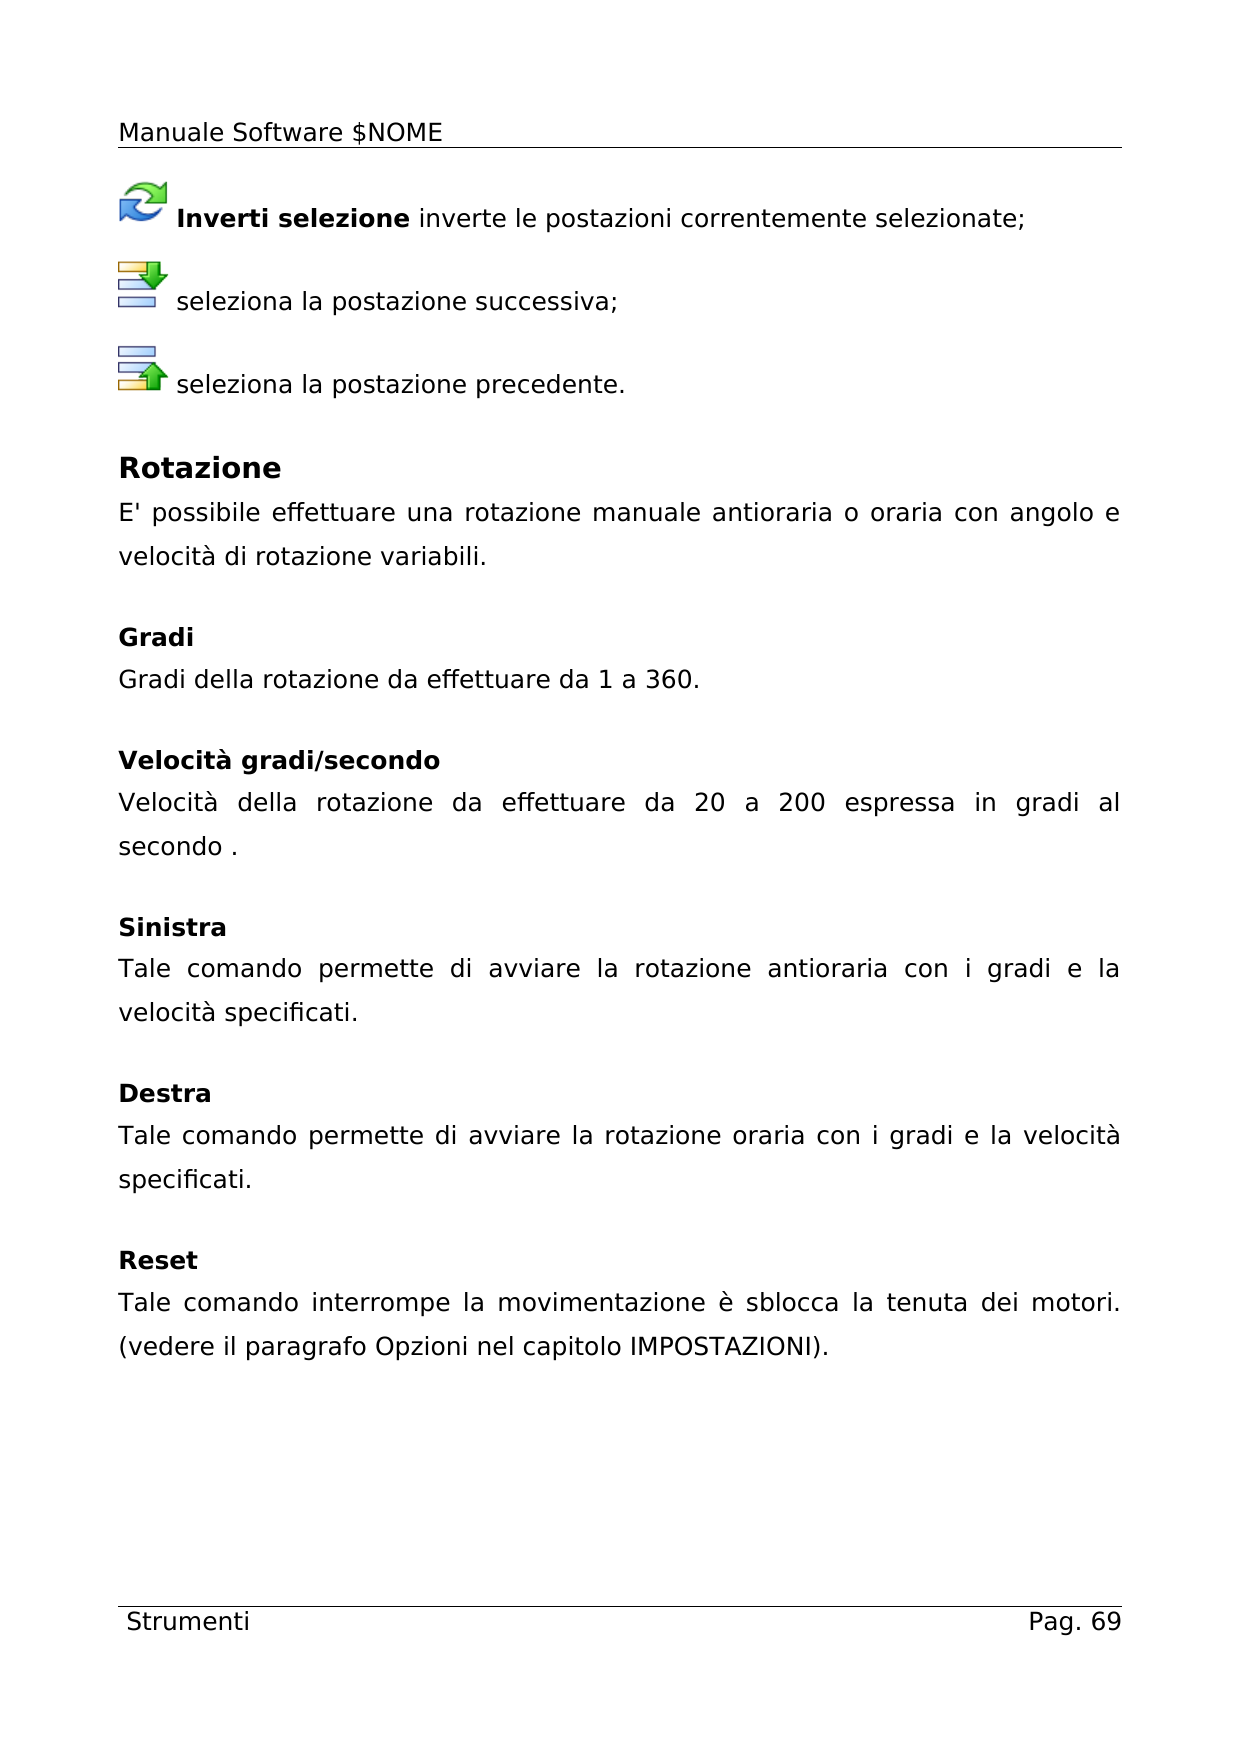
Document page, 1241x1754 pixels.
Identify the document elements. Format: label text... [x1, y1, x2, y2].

subtitle Rotazione [118, 452, 1122, 486]
text Gradi della rotazione da effettuare da 1 a 360. [118, 665, 1122, 694]
subtitle Sinistra [118, 913, 1122, 942]
text Velocità della rotazione da effettuare da 20 a 200 espressa in gradi al secondo . [118, 788, 1122, 861]
subtitle Reset [118, 1246, 1122, 1275]
subtitle Velocità gradi/secondo [118, 746, 1122, 775]
text Tale comando permette di avviare la rotazione oraria con i gradi e la velocità specificati. [118, 1121, 1122, 1194]
text Inverti selezione inverte le postazioni correntemente selezionate; [118, 178, 1122, 234]
text seleziona la postazione precedente. [118, 344, 1122, 400]
text Tale comando permette di avviare la rotazione antioraria con i gradi e la velocità specificati. [118, 954, 1122, 1027]
picture [118, 260, 169, 311]
text E' possibile effettuare una rotazione manuale antioraria o oraria con angolo e velocità di rotazione variabili. [118, 498, 1122, 571]
picture [118, 343, 169, 394]
text Tale comando interrompe la movimentazione è sblocca la tenuta dei motori. (vedere il paragrafo Opzioni nel capitolo IMPOSTAZIONI). [118, 1288, 1122, 1361]
subtitle Destra [118, 1079, 1122, 1109]
subtitle Gradi [118, 623, 1122, 652]
text seleziona la postazione successiva; [118, 261, 1122, 317]
picture [118, 177, 169, 228]
